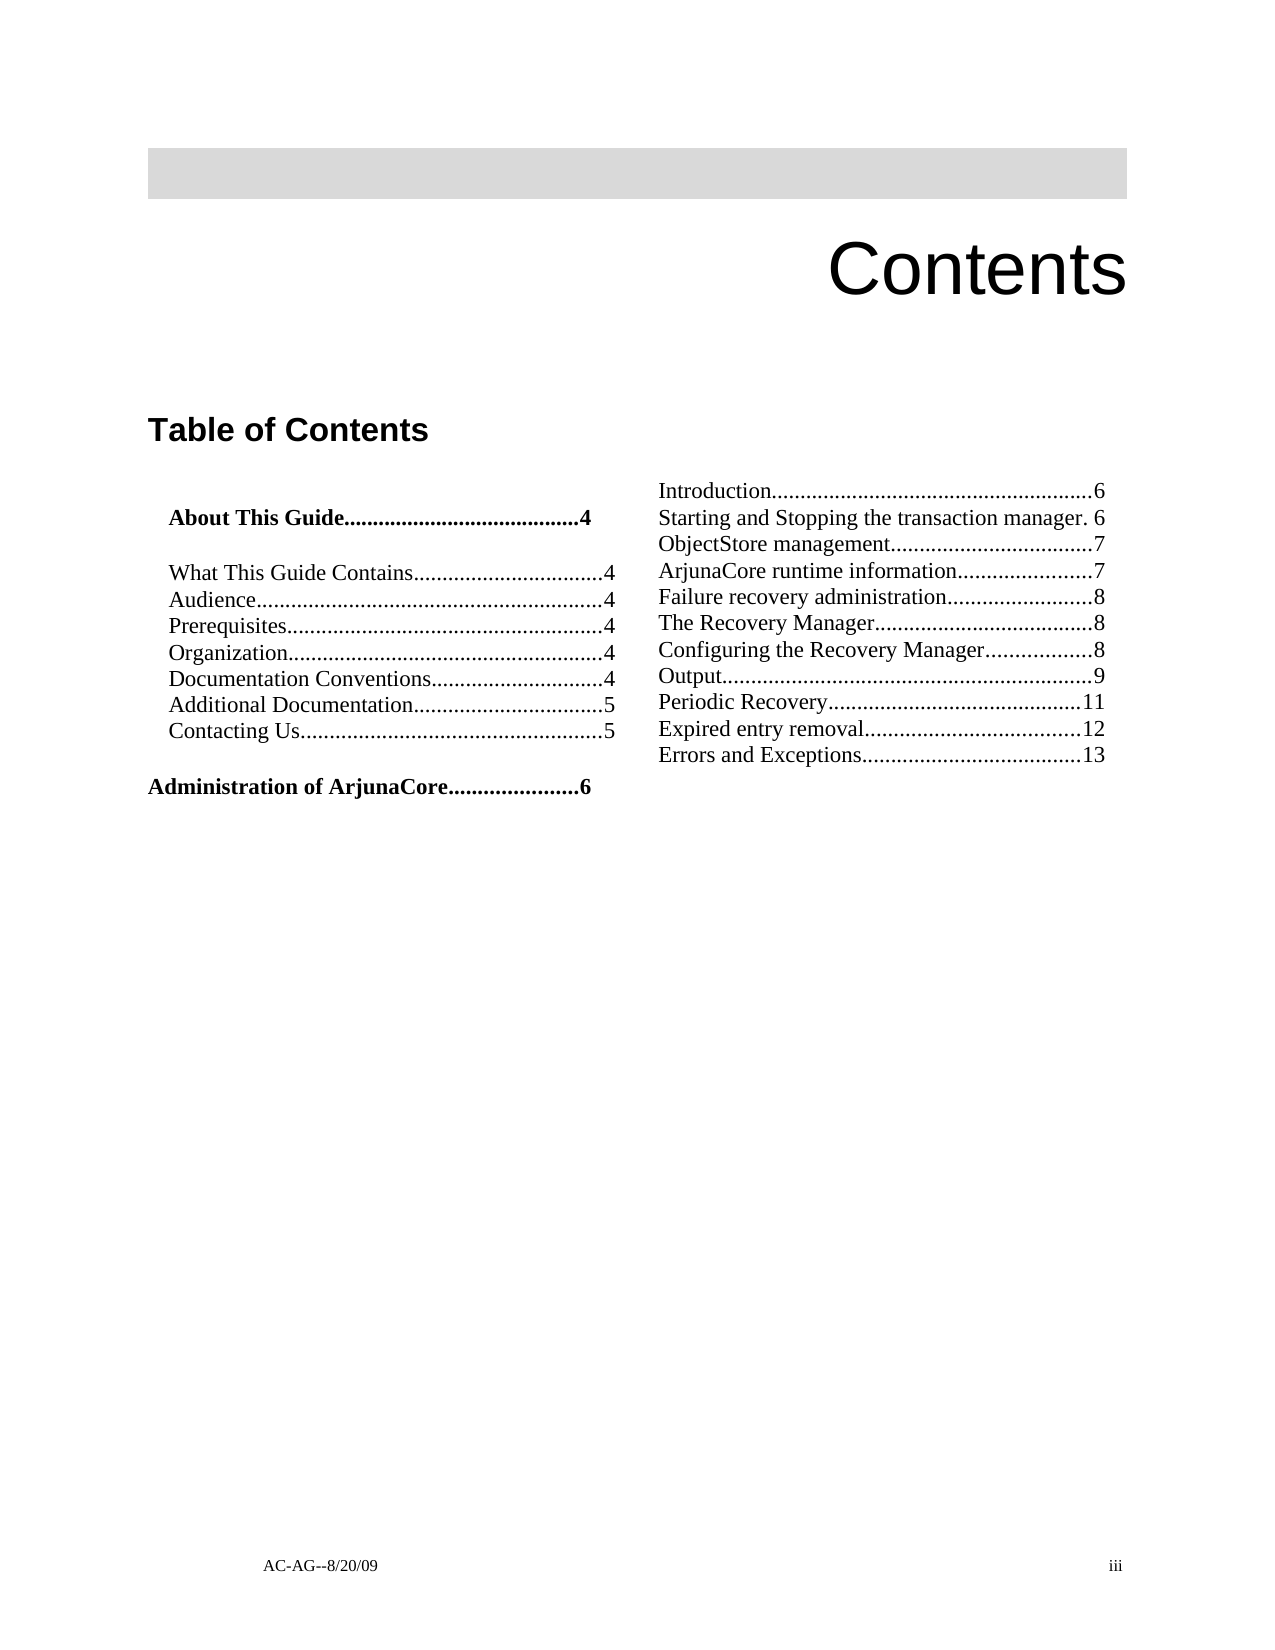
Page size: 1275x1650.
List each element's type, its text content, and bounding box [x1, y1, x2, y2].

text About This Guide 4 [148, 478, 637, 530]
title Contents [263, 224, 1127, 310]
text Organization 4 [168, 638, 615, 665]
text What This Guide Contains 4 [168, 559, 615, 586]
text Documentation Conventions 4 [168, 665, 615, 691]
text Periodic Recovery 11 [658, 688, 1105, 715]
text Configuring the Recovery Manager 8 [658, 636, 1105, 662]
text ObjectStore management 7 [658, 530, 1105, 557]
text Additional Documentation 5 [168, 691, 615, 718]
text Contacting Us 5 [168, 718, 615, 744]
text Administration of ArjunaCore 6 [148, 773, 637, 799]
text Errors and Exceptions 13 [658, 741, 1105, 767]
text Audience 4 [168, 586, 615, 612]
text ArjunaCore runtime information 7 [658, 557, 1105, 583]
text The Recovery Manager 8 [658, 609, 1105, 636]
text Introduction 6 [658, 478, 1105, 504]
text Expired entry removal 12 [658, 715, 1105, 741]
text Prerequisites 4 [168, 612, 615, 638]
text Output 9 [658, 662, 1105, 688]
text Failure recovery administration 8 [658, 583, 1105, 609]
subtitle Table of Contents [148, 410, 1127, 448]
text Starting and Stopping the transaction manager 6 [658, 504, 1105, 530]
